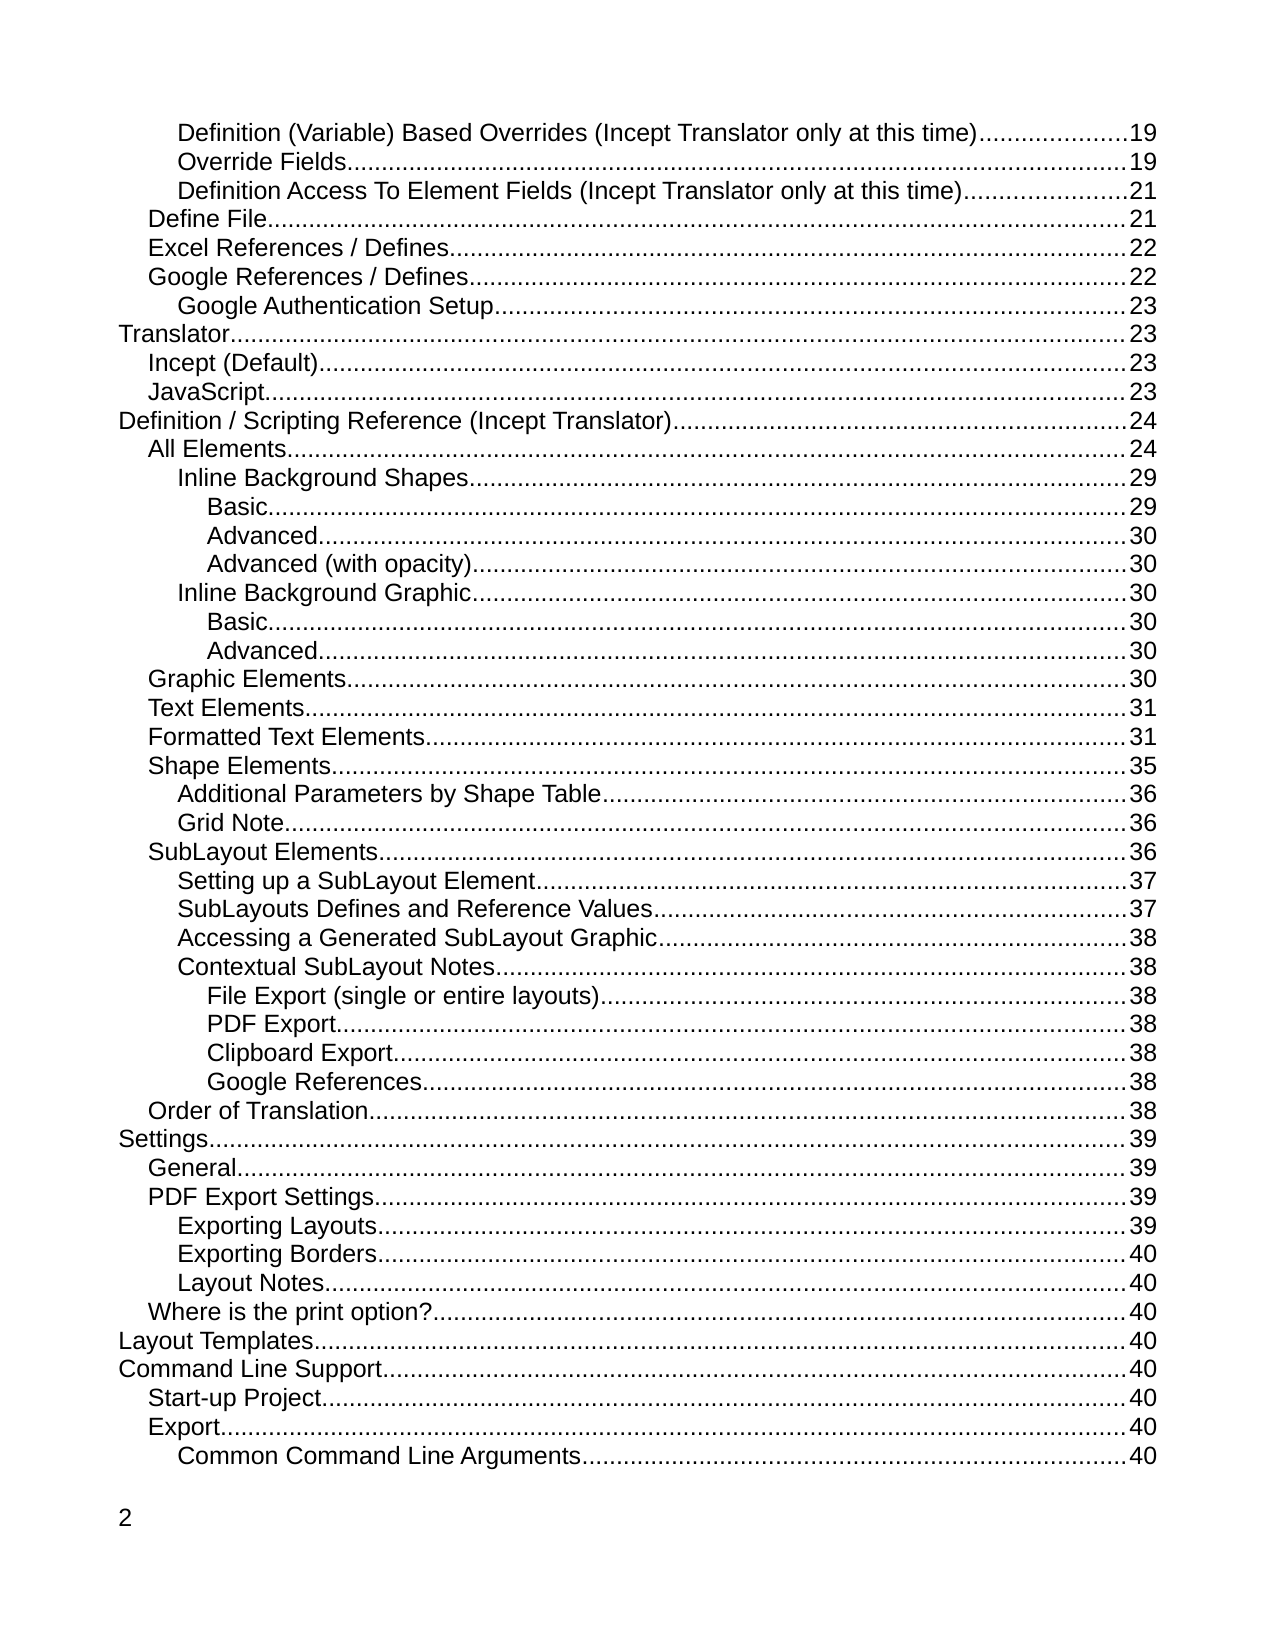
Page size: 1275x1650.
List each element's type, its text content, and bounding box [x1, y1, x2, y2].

text Start-up Project 40 [148, 1383, 1157, 1412]
text All Elements 24 [148, 434, 1157, 463]
text Basic 29 [207, 492, 1157, 521]
text Common Command Line Arguments 40 [177, 1441, 1157, 1469]
text Google Authentication Setup 23 [177, 291, 1157, 319]
text SubLayout Elements 36 [148, 837, 1157, 866]
text General 39 [148, 1153, 1157, 1182]
text Incept (Default) 23 [148, 348, 1157, 377]
text Definition / Scripting Reference (Incept Translator) 24 [118, 406, 1157, 434]
text Override Fields 19 [177, 147, 1157, 176]
text Google References / Defines 22 [148, 262, 1157, 291]
text Google References 38 [207, 1067, 1157, 1096]
text Definition (Variable) Based Overrides (Incept Translator only at this time) 19 [177, 118, 1157, 147]
text Formatted Text Elements 31 [148, 722, 1157, 751]
text Additional Parameters by Shape Table 36 [177, 779, 1157, 808]
text JavaScript 23 [148, 377, 1157, 406]
text File Export (single or entire layouts) 38 [207, 981, 1157, 1009]
text Inline Background Shapes 29 [177, 463, 1157, 492]
text Export 40 [148, 1412, 1157, 1441]
text Accessing a Generated SubLayout Graphic 38 [177, 923, 1157, 952]
text Layout Templates 40 [118, 1326, 1157, 1354]
text Advanced 30 [207, 521, 1157, 549]
text Exporting Borders 40 [177, 1239, 1157, 1268]
text Contextual SubLayout Notes 38 [177, 952, 1157, 981]
text Advanced 30 [207, 636, 1157, 664]
text Shape Elements 35 [148, 751, 1157, 779]
text Clipboard Export 38 [207, 1038, 1157, 1067]
text Exporting Layouts 39 [177, 1211, 1157, 1239]
text Setting up a SubLayout Element 37 [177, 866, 1157, 894]
text SubLayouts Defines and Reference Values 37 [177, 894, 1157, 923]
text Basic 30 [207, 607, 1157, 636]
text Translator 23 [118, 319, 1157, 348]
text PDF Export Settings 39 [148, 1182, 1157, 1211]
text PDF Export 38 [207, 1009, 1157, 1038]
text Layout Notes 40 [177, 1268, 1157, 1297]
text Order of Translation 38 [148, 1096, 1157, 1124]
text Define File 21 [148, 204, 1157, 233]
text Command Line Support 40 [118, 1354, 1157, 1383]
text Inline Background Graphic 30 [177, 578, 1157, 607]
text Text Elements 31 [148, 693, 1157, 722]
text Advanced (with opacity) 30 [207, 549, 1157, 578]
text Where is the print option? 40 [148, 1297, 1157, 1326]
text Definition Access To Element Fields (Incept Translator only at this time) 21 [177, 176, 1157, 204]
text Excel References / Defines 22 [148, 233, 1157, 262]
text Grid Note 36 [177, 808, 1157, 837]
text Settings 39 [118, 1124, 1157, 1153]
text Graphic Elements 30 [148, 664, 1157, 693]
